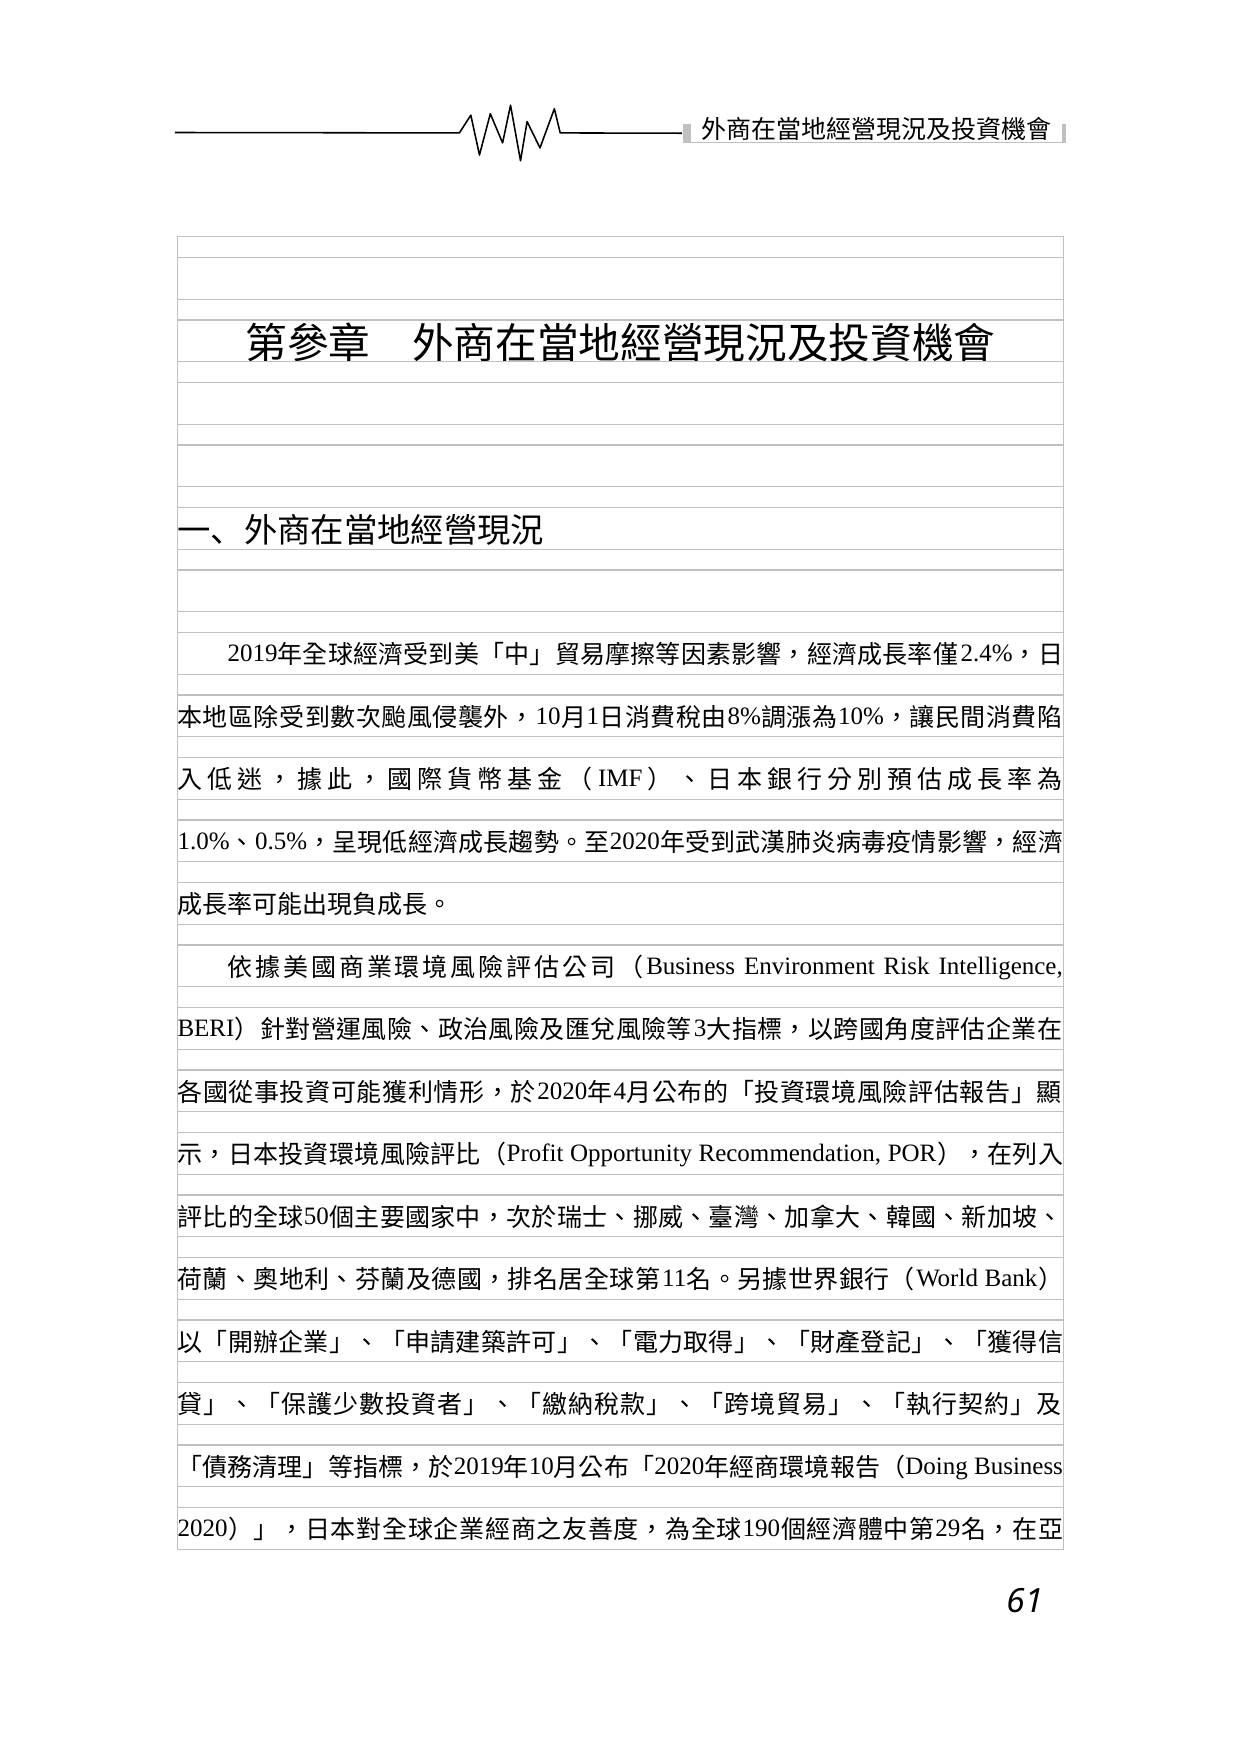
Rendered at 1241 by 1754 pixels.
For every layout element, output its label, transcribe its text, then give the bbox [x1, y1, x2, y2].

text BERI）針對營運風險、政治風險及匯兌風險等3大指標，以跨國角度評估企業在 [178, 1008, 1063, 1049]
text [178, 987, 1063, 1007]
text 貸」、「保護少數投資者」、「繳納稅款」、「跨境貿易」、「執行契約」及 [178, 1383, 1063, 1424]
text 「債務清理」等指標，於2019年10月公布「2020年經商環境報告（Doing Business [178, 1446, 1063, 1486]
text 入低迷，據此，國際貨幣基金（IMF）、日本銀行分別預估成長率為 [178, 758, 1063, 799]
text 一、外商在當地經營現況 [178, 508, 1063, 549]
text [178, 1425, 1063, 1444]
text [178, 300, 1063, 319]
text [178, 1112, 1063, 1132]
text [178, 925, 1063, 944]
text 以「開辦企業」、「申請建築許可」、「電力取得」、「財產登記」、「獲得信 [178, 1321, 1063, 1361]
text 2020）」，日本對全球企業經商之友善度，為全球190個經濟體中第29名，在亞 [178, 1508, 1063, 1549]
text 成長率可能出現負成長。 [178, 883, 1063, 924]
text [178, 1050, 1063, 1069]
text 本地區除受到數次颱風侵襲外，10月1日消費稅由8%調漲為10%，讓民間消費陷 [178, 696, 1063, 736]
text 1.0%、0.5%，呈現低經濟成長趨勢。至2020年受到武漢肺炎病毒疫情影響，經濟 [178, 821, 1063, 861]
text [178, 862, 1063, 882]
text 荷蘭、奧地利、芬蘭及德國，排名居全球第11名。另據世界銀行（World Bank） [178, 1258, 1063, 1299]
text 2019年全球經濟受到美「中」貿易摩擦等因素影響，經濟成長率僅2.4%，日 [178, 633, 1063, 674]
text [178, 487, 1063, 507]
text [178, 1487, 1063, 1507]
text [178, 737, 1063, 757]
text [178, 1237, 1063, 1257]
text 各國從事投資可能獲利情形，於2020年4月公布的「投資環境風險評估報告」顯 [178, 1071, 1063, 1111]
text [178, 800, 1063, 819]
text [178, 612, 1063, 632]
text [178, 1362, 1063, 1382]
text [178, 1175, 1063, 1194]
text 第參章 外商在當地經營現況及投資機會 [178, 321, 1063, 361]
text 依據美國商業環境風險評估公司（Business Environment Risk Intelligence, [178, 946, 1063, 986]
text [178, 1300, 1063, 1319]
text 評比的全球50個主要國家中，次於瑞士、挪威、臺灣、加拿大、韓國、新加坡、 [178, 1196, 1063, 1236]
text 示，日本投資環境風險評比（Profit Opportunity Recommendation, POR），在列入 [178, 1133, 1063, 1174]
text [178, 675, 1063, 694]
